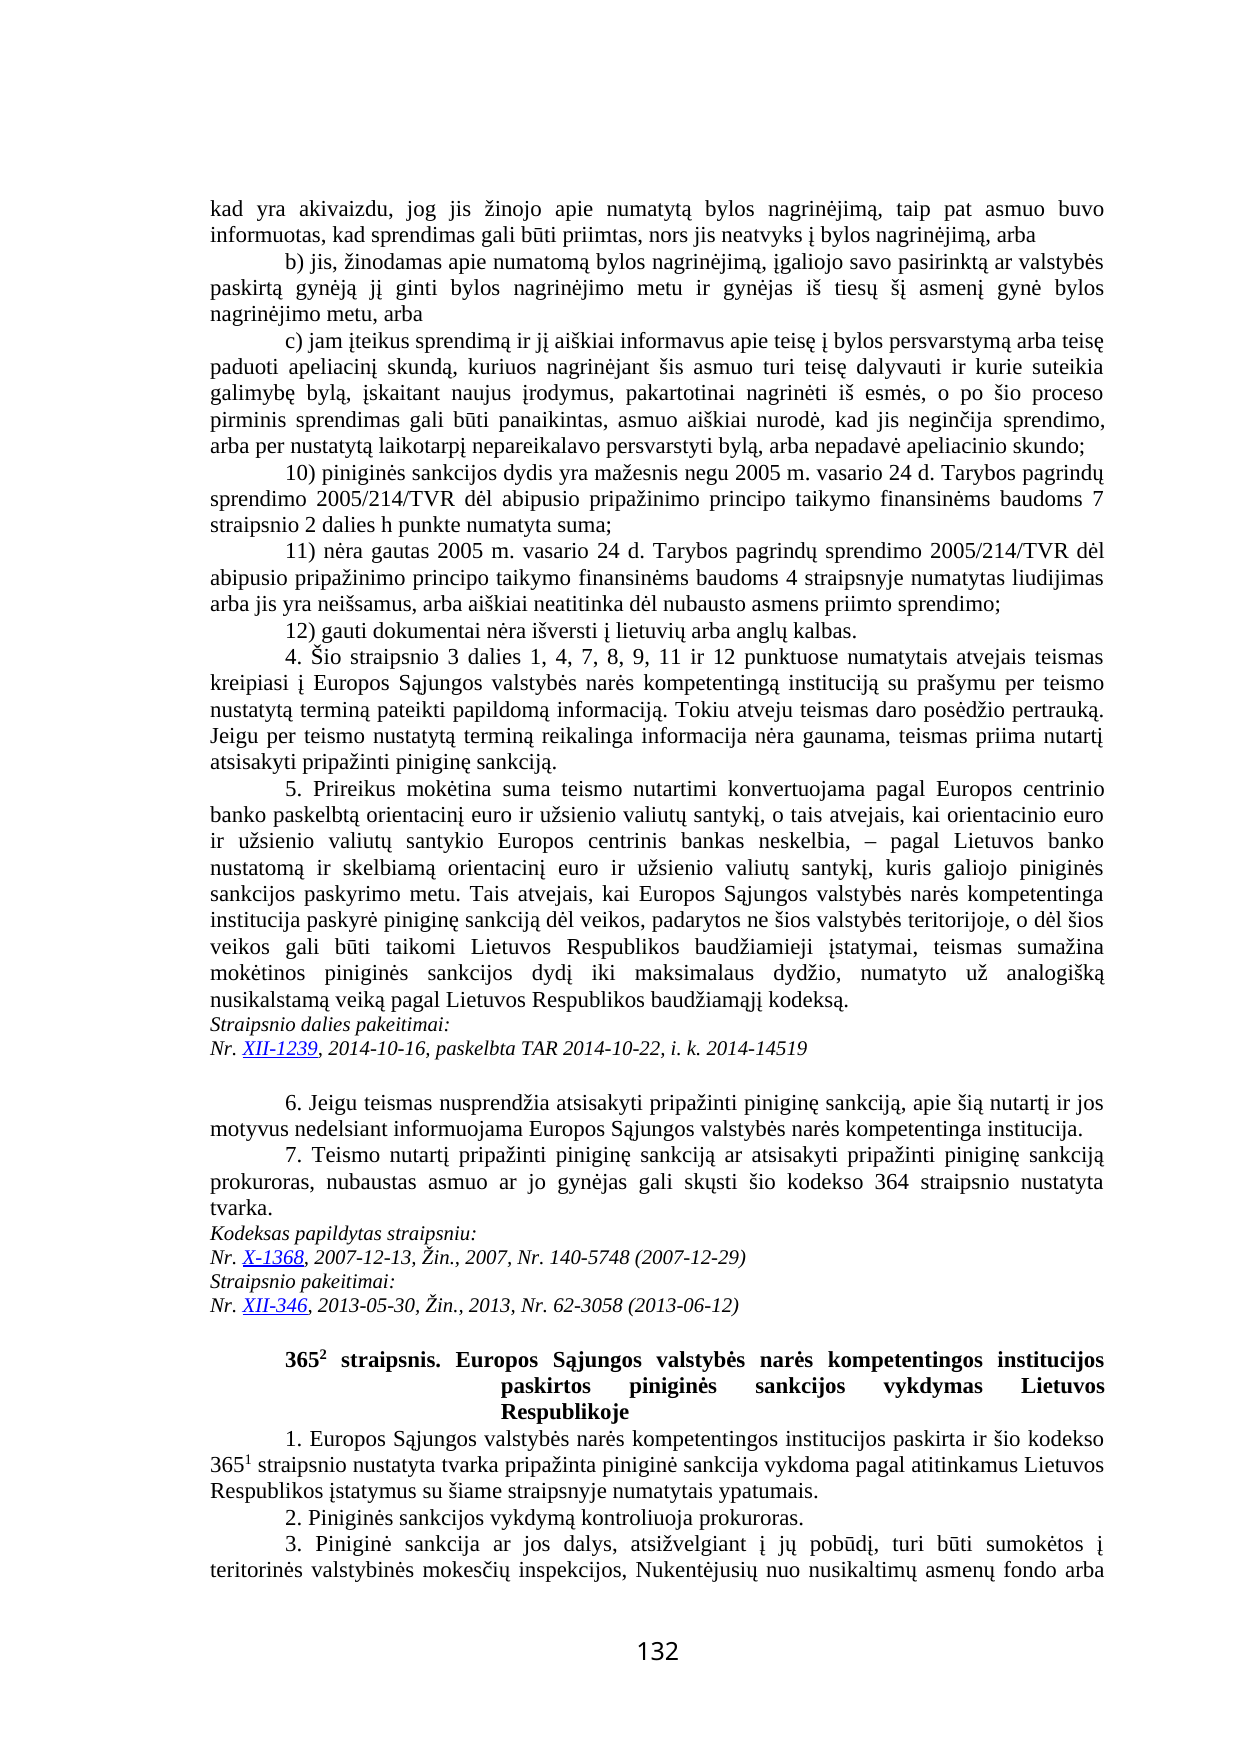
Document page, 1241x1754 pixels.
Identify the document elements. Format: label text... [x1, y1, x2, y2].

text 11) nėra gautas 2005 m. vasario 24 d. Tarybos pagrindų sprendimo 2005/214/TVR dėl abipusio pripažinimo principo taikymo finansinėms baudoms 4 straipsnyje numatytas liudijimas arba jis yra neišsamus, arba aiškiai neatitinka dėl nubausto asmens priimto sprendimo; [210, 538, 1106, 617]
text Nr. XII-1239, 2014-10-16, paskelbta TAR 2014-10-22, i. k. 2014-14519 [210, 1036, 1106, 1060]
text b) jis, žinodamas apie numatomą bylos nagrinėjimą, įgaliojo savo pasirinktą ar valstybės paskirtą gynėją jį ginti bylos nagrinėjimo metu ir gynėjas iš tiesų šį asmenį gynė bylos nagrinėjimo metu, arba [210, 248, 1106, 327]
text Straipsnio dalies pakeitimai: [210, 1012, 1106, 1036]
text 3652 straipsnis. Europos Sąjungos valstybės narės kompetentingos institucijos paskirtos piniginės sankcijos vykdymas Lietuvos Respublikoje [285, 1346, 1106, 1425]
text Nr. XII-346, 2013-05-30, Žin., 2013, Nr. 62-3058 (2013-06-12) [210, 1293, 1106, 1317]
text 1. Europos Sąjungos valstybės narės kompetentingos institucijos paskirta ir šio kodekso 3651 straipsnio nustatyta tvarka pripažinta piniginė sankcija vykdoma pagal atitinkamus Lietuvos Respublikos įstatymus su šiame straipsnyje numatytais ypatumais. [210, 1425, 1106, 1504]
text 3. Piniginė sankcija ar jos dalys, atsižvelgiant į jų pobūdį, turi būti sumokėtos į teritorinės valstybinės mokesčių inspekcijos, Nukentėjusių nuo nusikaltimų asmenų fondo arba [210, 1530, 1106, 1583]
text 5. Prireikus mokėtina suma teismo nutartimi konvertuojama pagal Europos centrinio banko paskelbtą orientacinį euro ir užsienio valiutų santykį, o tais atvejais, kai orientacinio euro ir užsienio valiutų santykio Europos centrinis bankas neskelbia, – pagal Lietuvos banko nustatomą ir skelbiamą orientacinį euro ir užsienio valiutų santykį, kuris galiojo piniginės sankcijos paskyrimo metu. Tais atvejais, kai Europos Sąjungos valstybės narės kompetentinga institucija paskyrė piniginę sankciją dėl veikos, padarytos ne šios valstybės teritorijoje, o dėl šios veikos gali būti taikomi Lietuvos Respublikos baudžiamieji įstatymai, teismas sumažina mokėtinos piniginės sankcijos dydį iki maksimalaus dydžio, numatyto už analogišką nusikalstamą veiką pagal Lietuvos Respublikos baudžiamąjį kodeksą. [210, 775, 1106, 1012]
text 10) piniginės sankcijos dydis yra mažesnis negu 2005 m. vasario 24 d. Tarybos pagrindų sprendimo 2005/214/TVR dėl abipusio pripažinimo principo taikymo finansinėms baudoms 7 straipsnio 2 dalies h punkte numatyta suma; [210, 458, 1106, 538]
text 4. Šio straipsnio 3 dalies 1, 4, 7, 8, 9, 11 ir 12 punktuose numatytais atvejais teismas kreipiasi į Europos Sąjungos valstybės narės kompetentingą instituciją su prašymu per teismo nustatytą terminą pateikti papildomą informaciją. Tokiu atveju teismas daro posėdžio pertrauką. Jeigu per teismo nustatytą terminą reikalinga informacija nėra gaunama, teismas priima nutartį atsisakyti pripažinti piniginę sankciją. [210, 643, 1106, 775]
text kad yra akivaizdu, jog jis žinojo apie numatytą bylos nagrinėjimą, taip pat asmuo buvo informuotas, kad sprendimas gali būti priimtas, nors jis neatvyks į bylos nagrinėjimą, arba [210, 195, 1106, 248]
text 7. Teismo nutartį pripažinti piniginę sankciją ar atsisakyti pripažinti piniginę sankciją prokuroras, nubaustas asmuo ar jo gynėjas gali skųsti šio kodekso 364 straipsnio nustatyta tvarka. [210, 1142, 1106, 1221]
text 2. Piniginės sankcijos vykdymą kontroliuoja prokuroras. [210, 1504, 1106, 1530]
text Nr. X-1368, 2007-12-13, Žin., 2007, Nr. 140-5748 (2007-12-29) [210, 1245, 1106, 1269]
text c) jam įteikus sprendimą ir jį aiškiai informavus apie teisę į bylos persvarstymą arba teisę paduoti apeliacinį skundą, kuriuos nagrinėjant šis asmuo turi teisę dalyvauti ir kurie suteikia galimybę bylą, įskaitant naujus įrodymus, pakartotinai nagrinėti iš esmės, o po šio proceso pirminis sprendimas gali būti panaikintas, asmuo aiškiai nurodė, kad jis neginčija sprendimo, arba per nustatytą laikotarpį nepareikalavo persvarstyti bylą, arba nepadavė apeliacinio skundo; [210, 327, 1106, 458]
text 6. Jeigu teismas nusprendžia atsisakyti pripažinti piniginę sankciją, apie šią nutartį ir jos motyvus nedelsiant informuojama Europos Sąjungos valstybės narės kompetentinga institucija. [210, 1089, 1106, 1142]
text Kodeksas papildytas straipsniu: [210, 1221, 1106, 1245]
text Straipsnio pakeitimai: [210, 1269, 1106, 1293]
text 12) gauti dokumentai nėra išversti į lietuvių arba anglų kalbas. [210, 617, 1106, 643]
